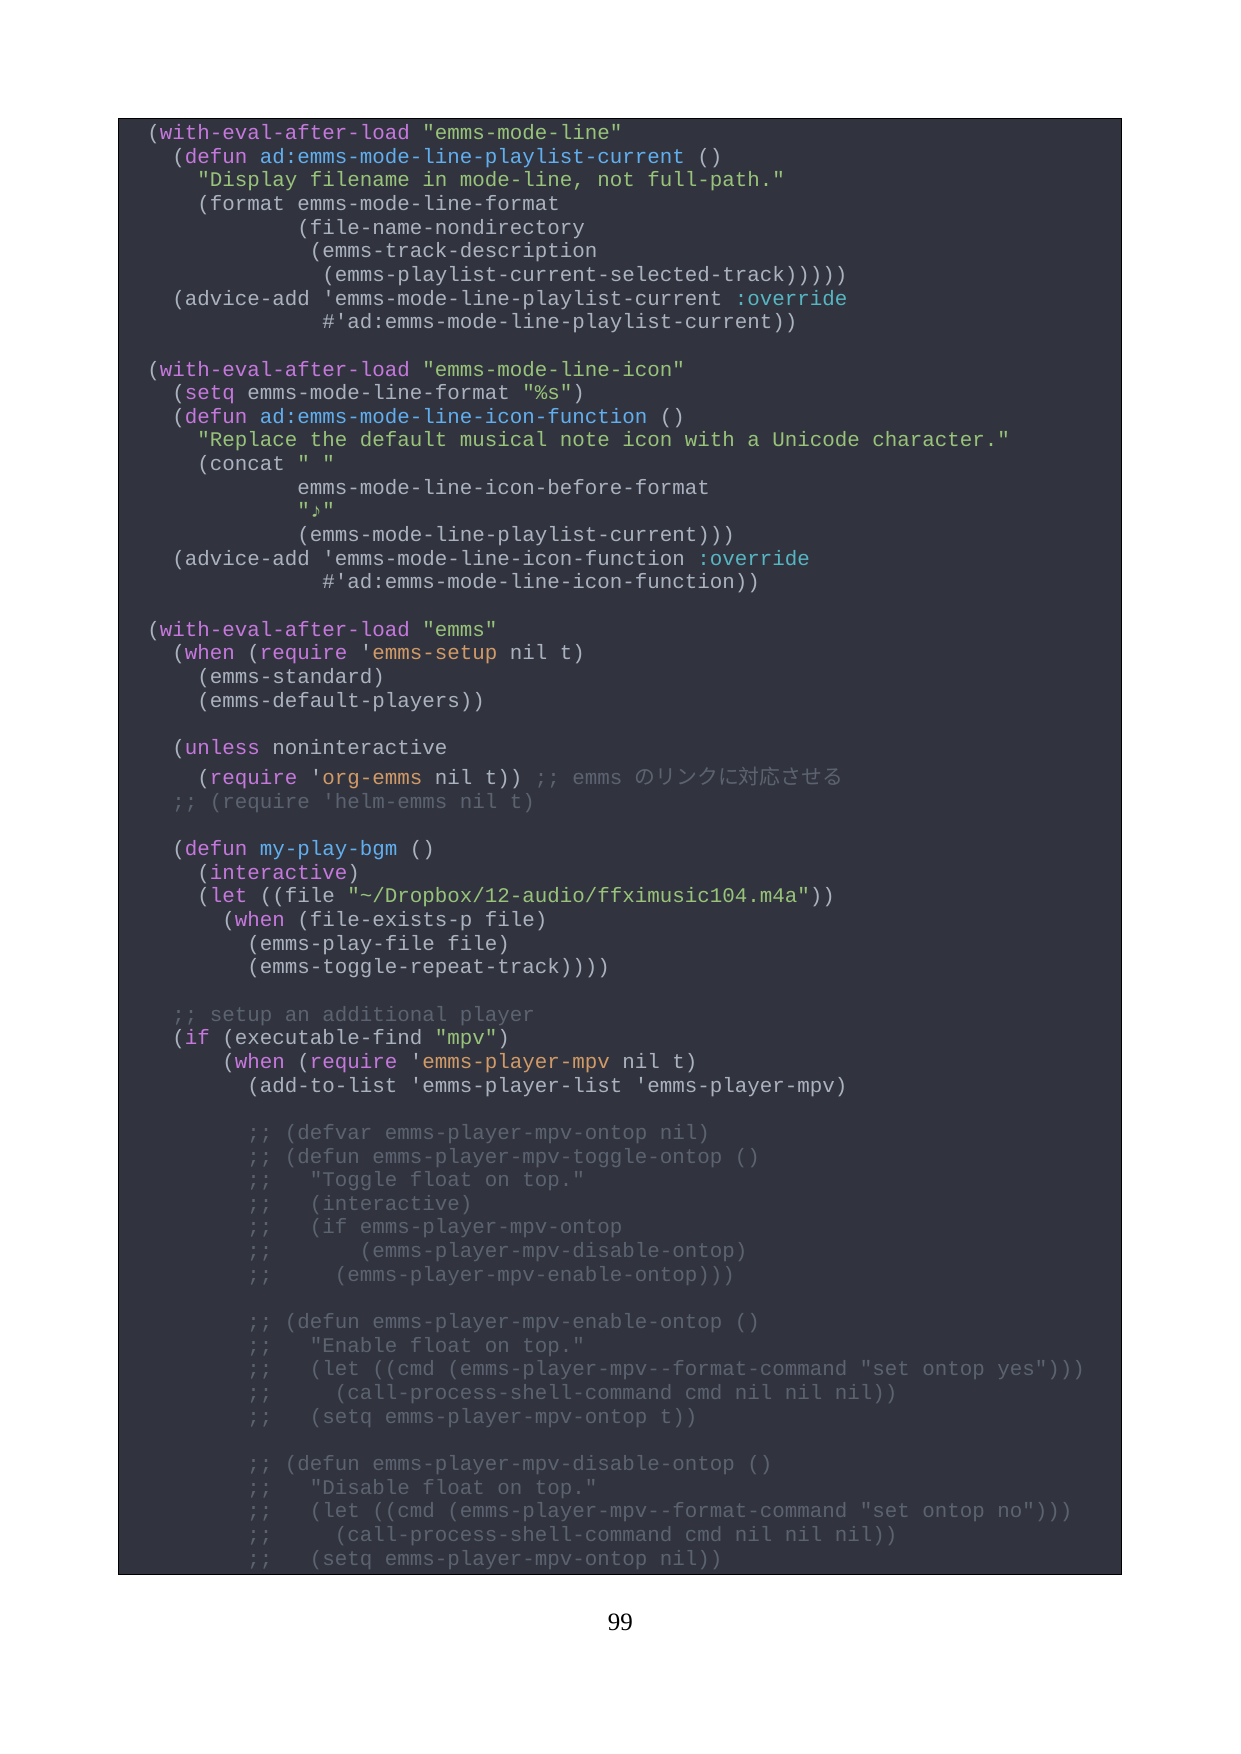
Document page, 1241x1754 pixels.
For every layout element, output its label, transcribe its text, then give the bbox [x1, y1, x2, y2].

text ;; (if emms-player-mpv-ontop [119, 1213, 1121, 1236]
text (emms-track-description [119, 236, 1121, 260]
text ;; (call-process-shell-command cmd nil nil nil)) [119, 1520, 1121, 1544]
text (let ((file "~/Dropbox/12-audio/ffximusic104.m4a")) [119, 882, 1121, 905]
text ;; setup an additional player [119, 1000, 1121, 1023]
text (defun ad:emms-mode-line-icon-function () [119, 402, 1121, 426]
text ;; (setq emms-player-mpv-ontop nil)) [119, 1544, 1121, 1574]
text (defun my-play-bgm () [119, 834, 1121, 858]
text (emms-default-players)) [119, 686, 1121, 709]
text (emms-play-file file) [119, 929, 1121, 952]
text ;; (interactive) [119, 1189, 1121, 1213]
text ;; (require 'helm-emms nil t) [119, 787, 1121, 811]
text ;; (defvar emms-player-mpv-ontop nil) [119, 1118, 1121, 1142]
text ;; (emms-player-mpv-disable-ontop) [119, 1236, 1121, 1260]
text ;; (emms-player-mpv-enable-ontop))) [119, 1260, 1121, 1283]
text (advice-add 'emms-mode-line-icon-function :override [119, 544, 1121, 567]
text ;; (setq emms-player-mpv-ontop t)) [119, 1402, 1121, 1425]
text (when (require 'emms-setup nil t) [119, 638, 1121, 662]
text (emms-playlist-current-selected-track))))) [119, 260, 1121, 284]
text ;; "Disable float on top." [119, 1473, 1121, 1496]
text (when (file-exists-p file) [119, 905, 1121, 929]
text ;; (let ((cmd (emms-player-mpv--format-command "set ontop yes"))) [119, 1354, 1121, 1378]
text (emms-standard) [119, 662, 1121, 686]
text ;; (defun emms-player-mpv-toggle-ontop () [119, 1142, 1121, 1165]
text (concat " " [119, 449, 1121, 473]
text #'ad:emms-mode-line-playlist-current)) [119, 307, 1121, 331]
text (with-eval-after-load "emms-mode-line" [119, 119, 1121, 142]
text (unless noninteractive [119, 733, 1121, 757]
text (if (executable-find "mpv") [119, 1023, 1121, 1047]
text (defun ad:emms-mode-line-playlist-current () [119, 142, 1121, 165]
text (add-to-list 'emms-player-list 'emms-player-mpv) [119, 1071, 1121, 1094]
text emms-mode-line-icon-before-format [119, 473, 1121, 496]
text "Replace the default musical note icon with a Unicode character." [119, 426, 1121, 449]
text (file-name-nondirectory [119, 213, 1121, 236]
text #'ad:emms-mode-line-icon-function)) [119, 567, 1121, 591]
text (when (require 'emms-player-mpv nil t) [119, 1047, 1121, 1071]
text ;; "Enable float on top." [119, 1331, 1121, 1354]
text ;; (defun emms-player-mpv-disable-ontop () [119, 1449, 1121, 1473]
text (with-eval-after-load "emms" [119, 615, 1121, 638]
text (advice-add 'emms-mode-line-playlist-current :override [119, 284, 1121, 307]
text "Display filename in mode-line, not full-path." [119, 165, 1121, 189]
text (interactive) [119, 858, 1121, 882]
text ;; (call-process-shell-command cmd nil nil nil)) [119, 1378, 1121, 1402]
text ;; "Toggle float on top." [119, 1165, 1121, 1189]
text (setq emms-mode-line-format "%s") [119, 378, 1121, 402]
text (emms-toggle-repeat-track)))) [119, 952, 1121, 976]
text (with-eval-after-load "emms-mode-line-icon" [119, 354, 1121, 378]
text "♪" [119, 496, 1121, 520]
text ;; (let ((cmd (emms-player-mpv--format-command "set ontop no"))) [119, 1496, 1121, 1520]
text (require 'org-emms nil t)) ;; emms のリンクに対応させる [119, 757, 1121, 787]
text (emms-mode-line-playlist-current))) [119, 520, 1121, 544]
text (format emms-mode-line-format [119, 189, 1121, 213]
text ;; (defun emms-player-mpv-enable-ontop () [119, 1307, 1121, 1331]
